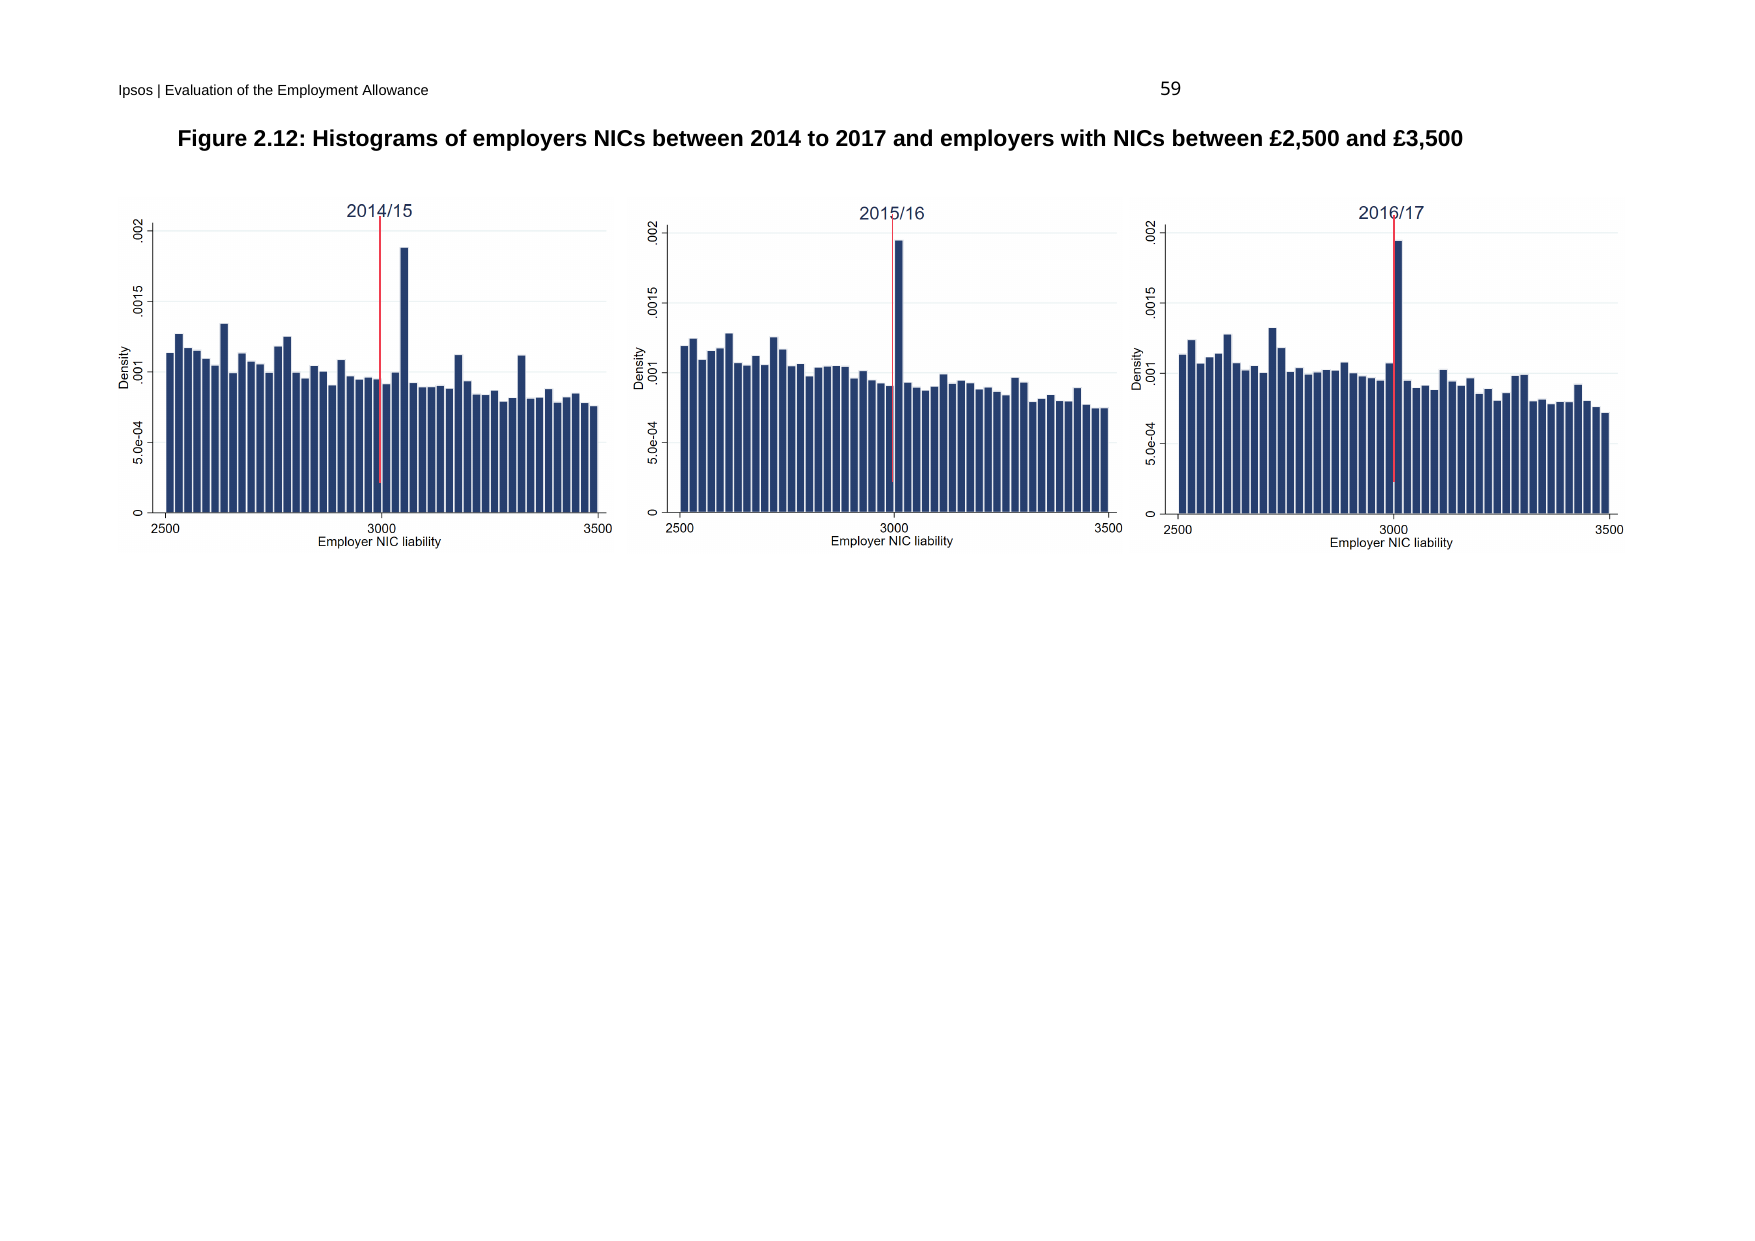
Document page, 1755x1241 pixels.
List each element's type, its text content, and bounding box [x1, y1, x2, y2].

subtitle Figure 2.12: Histograms of employers NICs between 2014 to 2017 and employers with NICs between £2,500 and £3,500 [177, 124, 1636, 151]
